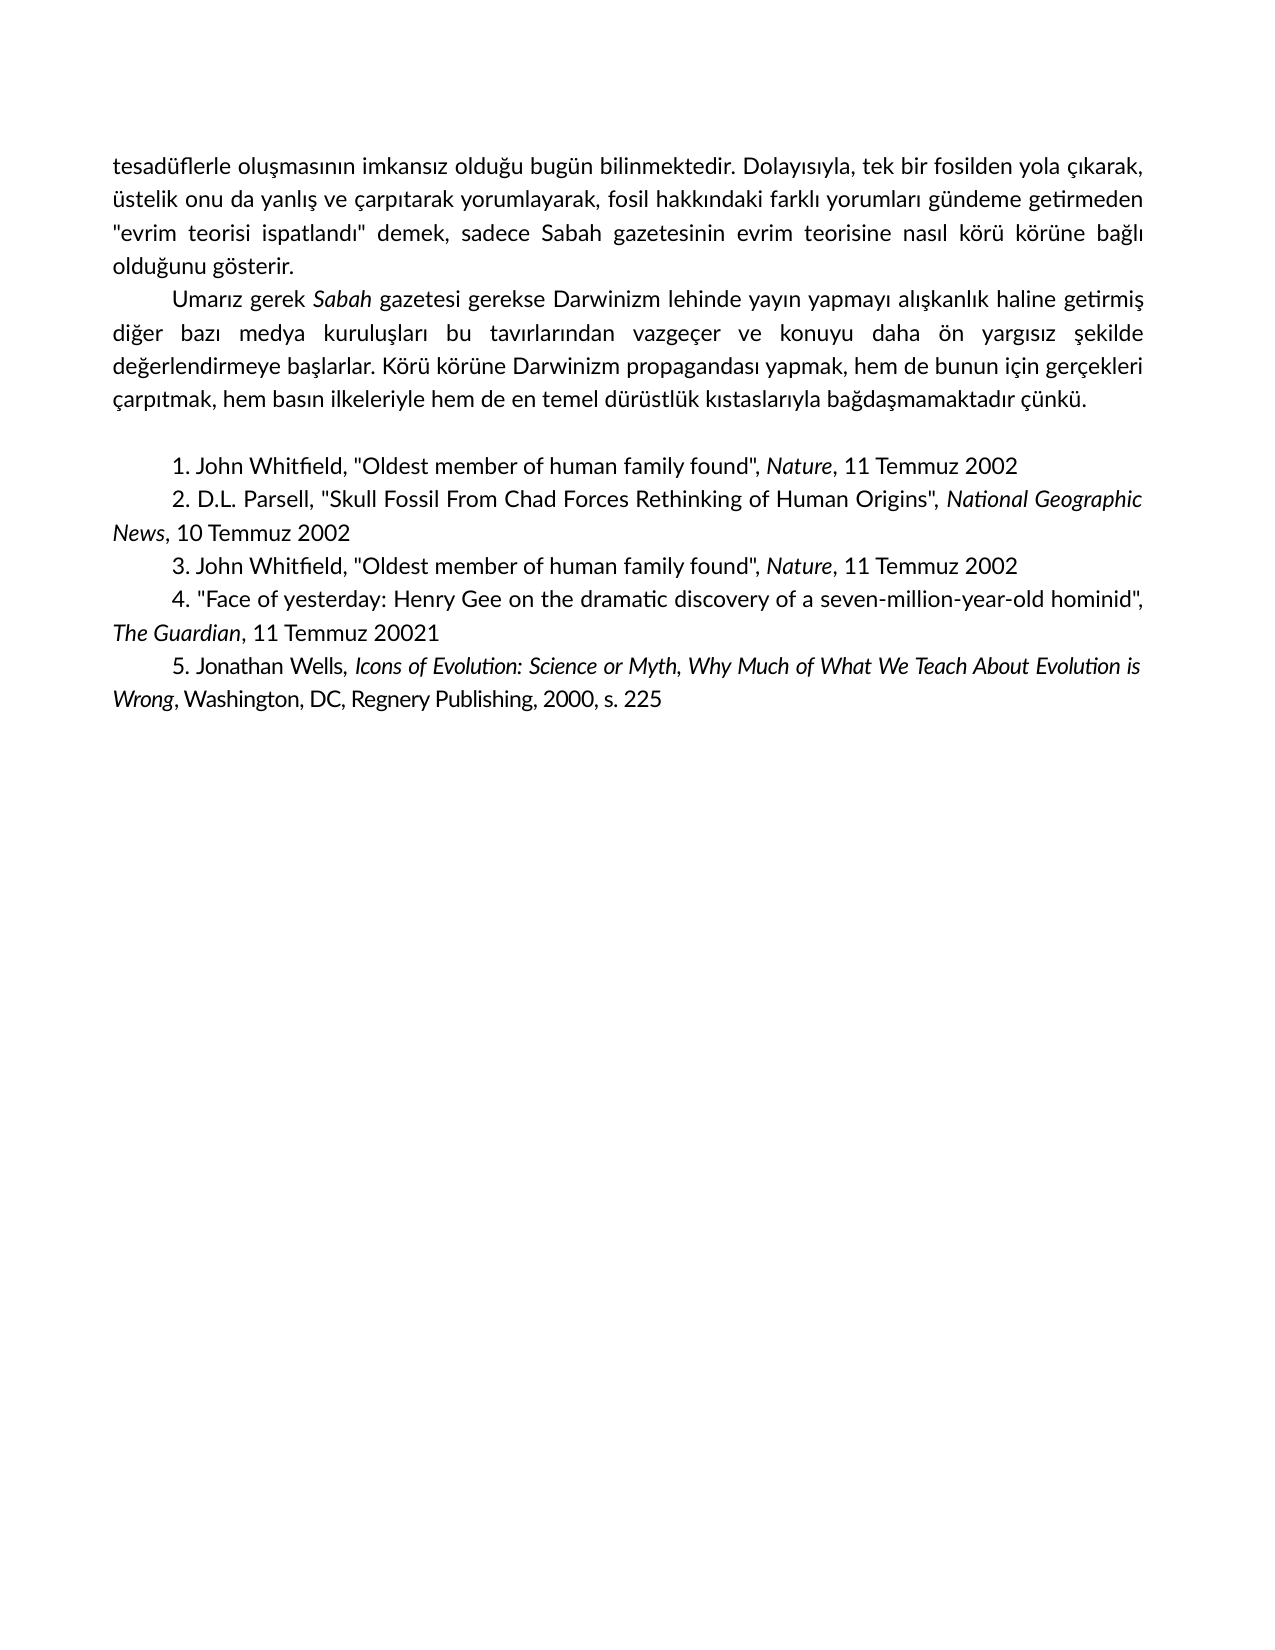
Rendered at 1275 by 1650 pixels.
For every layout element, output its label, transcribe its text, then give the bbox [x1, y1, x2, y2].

text 3. John Whitfield, "Oldest member of human family found", Nature, 11 Temmuz 2002 [112, 548, 1145, 581]
text 5. Jonathan Wells, Icons of Evolution: Science or Myth, Why Much of What We Teach About Evolution is Wrong, Washington, DC, Regnery Publishing, 2000, s. 225 [112, 648, 1145, 714]
text tesadüflerle oluşmasının imkansız olduğu bugün bilinmektedir. Dolayısıyla, tek bir fosilden yola çıkarak, üstelik onu da yanlış ve çarpıtarak yorumlayarak, fosil hakkındaki farklı yorumları gündeme getirmeden "evrim teorisi ispatlandı" demek, sadece Sabah gazetesinin evrim teorisine nasıl körü körüne bağlı olduğunu gösterir. [112, 148, 1145, 281]
text 2. D.L. Parsell, "Skull Fossil From Chad Forces Rethinking of Human Origins", National Geographic News, 10 Temmuz 2002 [112, 481, 1145, 548]
text Umarız gerek Sabah gazetesi gerekse Darwinizm lehinde yayın yapmayı alışkanlık haline getirmiş diğer bazı medya kuruluşları bu tavırlarından vazgeçer ve konuyu daha ön yargısız şekilde değerlendirmeye başlarlar. Körü körüne Darwinizm propagandası yapmak, hem de bunun için gerçekleri çarpıtmak, hem basın ilkeleriyle hem de en temel dürüstlük kıstaslarıyla bağdaşmamaktadır çünkü. [112, 281, 1145, 414]
text 4. "Face of yesterday: Henry Gee on the dramatic discovery of a seven-million-year-old hominid", The Guardian, 11 Temmuz 20021 [112, 581, 1145, 648]
text 1. John Whitfield, "Oldest member of human family found", Nature, 11 Temmuz 2002 [112, 448, 1145, 481]
